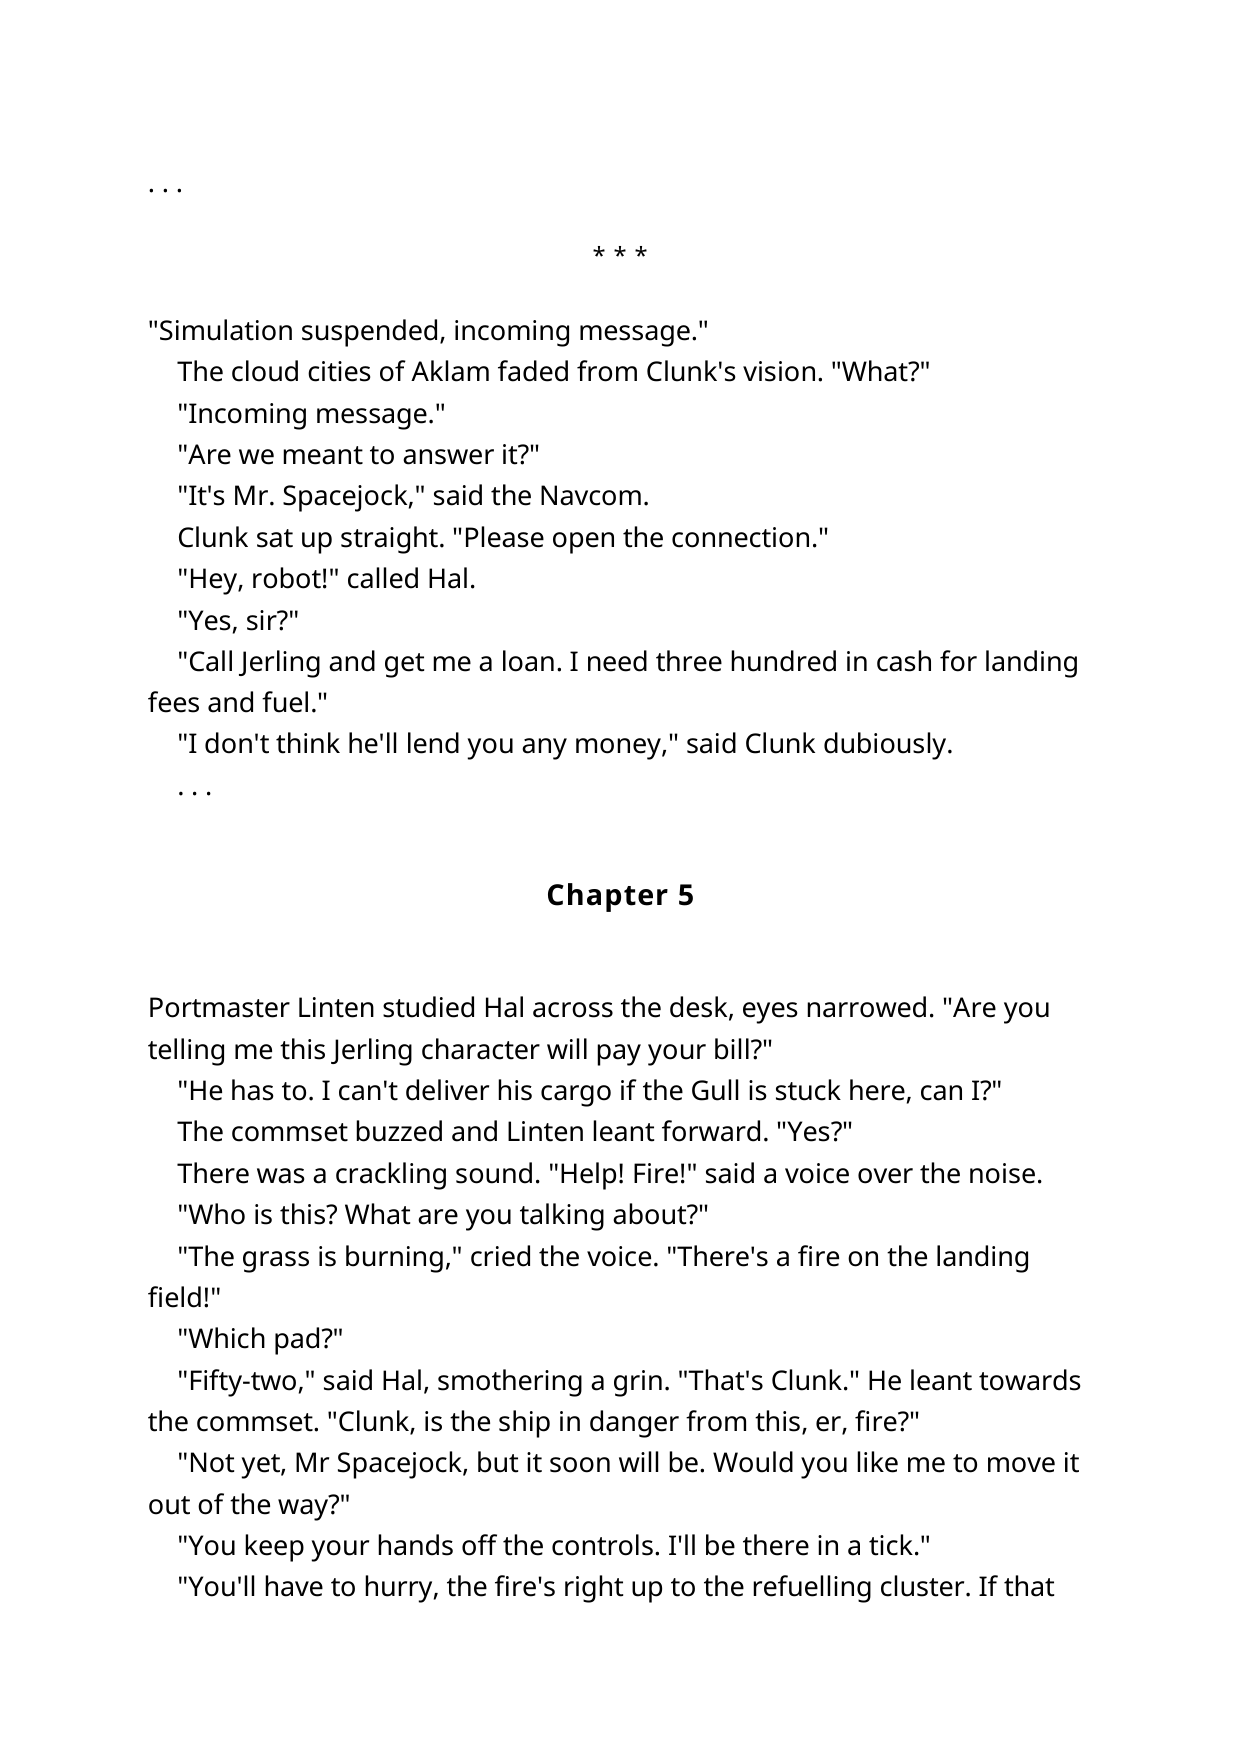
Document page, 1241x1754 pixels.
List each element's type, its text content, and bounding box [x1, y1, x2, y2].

text "Hey, robot!" called Hal. [148, 555, 1093, 597]
text "Simulation suspended, incoming message." [148, 307, 1093, 348]
text "The grass is burning," cried the voice. "There's a fire on the landing field!" [148, 1233, 1093, 1315]
text "It's Mr. Spacejock," said the Navcom. [148, 472, 1093, 514]
text "Fifty-two," said Hal, smothering a grin. "That's Clunk." He leant towards the commset. "Clunk, is the ship in danger from this, er, fire?" [148, 1357, 1093, 1439]
text There was a crackling sound. "Help! Fire!" said a voice over the noise. [148, 1150, 1093, 1191]
text "Not yet, Mr Spacejock, but it soon will be. Would you like me to move it out of the way?" [148, 1439, 1093, 1522]
text "You keep your hands off the controls. I'll be there in a tick." [148, 1522, 1093, 1563]
text The cloud cities of Aklam faded from Clunk's vision. "What?" [148, 348, 1093, 390]
subtitle Chapter 5 [148, 874, 1093, 914]
text . . . [148, 762, 1093, 803]
text "Incoming message." [148, 390, 1093, 431]
text "He has to. I can't deliver his cargo if the Gull is stuck here, can I?" [148, 1067, 1093, 1108]
text "Are we meant to answer it?" [148, 431, 1093, 472]
text "I don't think he'll lend you any money," said Clunk dubiously. [148, 721, 1093, 762]
text "Yes, sir?" [148, 597, 1093, 638]
text Portmaster Linten studied Hal across the desk, eyes narrowed. "Are you telling me this Jerling character will pay your bill?" [148, 984, 1093, 1067]
text "Call Jerling and get me a loan. I need three hundred in cash for landing fees and fuel." [148, 638, 1093, 721]
text "Who is this? What are you talking about?" [148, 1191, 1093, 1233]
subtitle * * * [148, 236, 1093, 272]
text . . . [148, 159, 1093, 201]
text "You'll have to hurry, the fire's right up to the refuelling cluster. If that [148, 1563, 1093, 1605]
text "Which pad?" [148, 1315, 1093, 1357]
text Clunk sat up straight. "Please open the connection." [148, 514, 1093, 555]
text The commset buzzed and Linten leant forward. "Yes?" [148, 1108, 1093, 1150]
